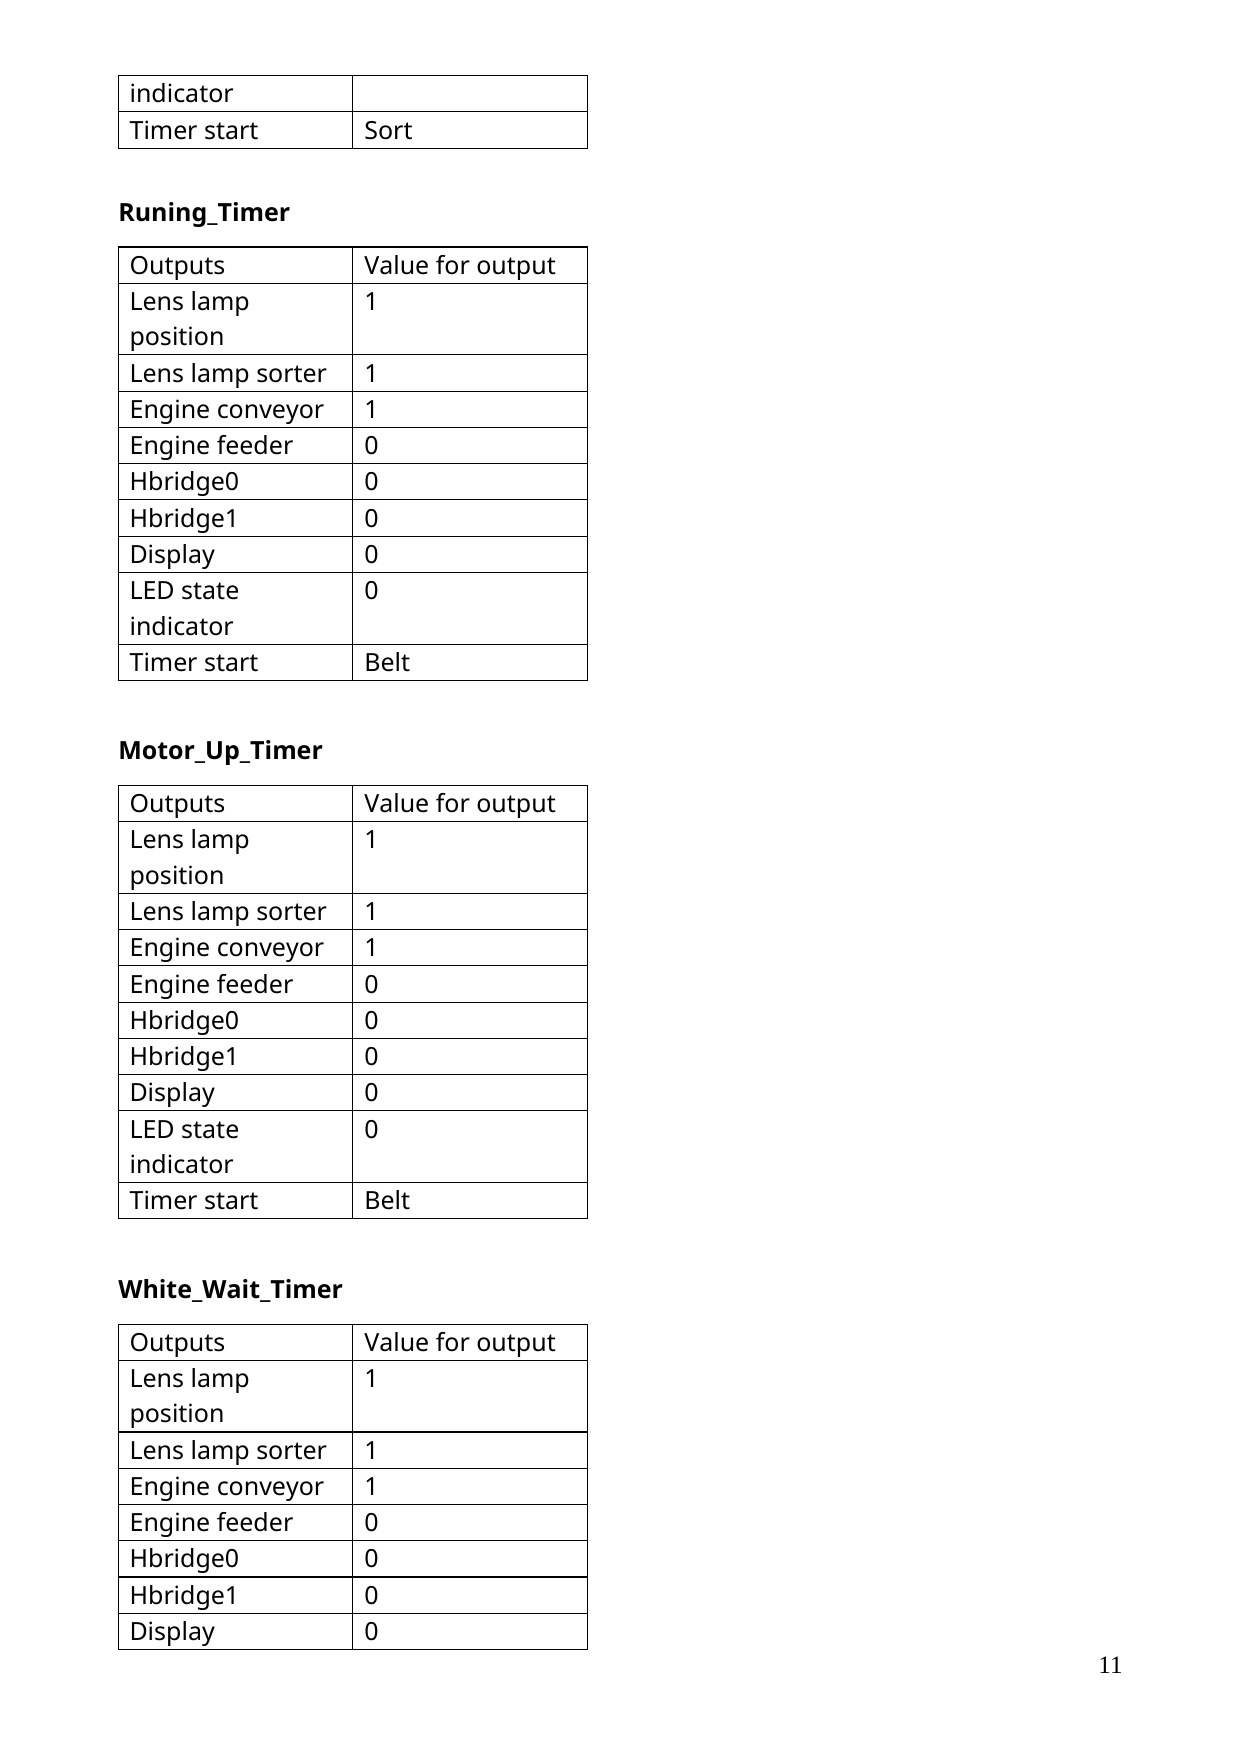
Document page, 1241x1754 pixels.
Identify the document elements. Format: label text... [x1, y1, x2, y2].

table_cell Lens lamp sorter [119, 1433, 352, 1468]
table_cell 0 [353, 1614, 587, 1649]
table_cell Belt [353, 645, 587, 680]
table_cell 0 [353, 1003, 587, 1038]
table_cell Timer start [119, 645, 352, 680]
text White_Wait_Timer [118, 1271, 1122, 1305]
table_header Outputs [119, 248, 352, 283]
table_cell 1 [353, 822, 587, 893]
table_cell Hbridge0 [119, 1003, 352, 1038]
text Runing_Timer [118, 194, 1122, 228]
table_cell Hbridge0 [119, 1541, 352, 1576]
table_cell LED state indicator [119, 1111, 352, 1182]
table_cell Engine feeder [119, 966, 352, 1002]
table_cell 1 [353, 1469, 587, 1504]
table_cell indicator [119, 76, 352, 111]
table_cell Timer start [119, 1183, 352, 1218]
table_cell 0 [353, 966, 587, 1002]
table_cell Lens lamp sorter [119, 894, 352, 929]
table_header Outputs [119, 1325, 352, 1360]
table_cell 0 [353, 1075, 587, 1110]
table_cell Lens lamp position [119, 284, 352, 354]
table_cell Timer start [119, 112, 352, 147]
table_cell 0 [353, 1541, 587, 1576]
table_header Value for output [353, 248, 587, 283]
table_cell 0 [353, 1111, 587, 1182]
table_cell 0 [353, 428, 587, 463]
table_cell Sort [353, 112, 587, 147]
table_cell LED state indicator [119, 573, 352, 643]
table_cell Hbridge0 [119, 464, 352, 499]
table_cell Lens lamp sorter [119, 355, 352, 391]
table_cell 0 [353, 464, 587, 499]
table_cell 1 [353, 284, 587, 354]
table_cell [353, 76, 587, 111]
table_cell 0 [353, 1578, 587, 1613]
table_cell 1 [353, 894, 587, 929]
table_cell 0 [353, 537, 587, 572]
table_cell Belt [353, 1183, 587, 1218]
table_cell Hbridge1 [119, 1039, 352, 1074]
text Motor_Up_Timer [118, 733, 1122, 767]
table_cell Display [119, 1075, 352, 1110]
table_cell 0 [353, 500, 587, 536]
table_cell Display [119, 537, 352, 572]
table_cell Display [119, 1614, 352, 1649]
table_cell 1 [353, 1361, 587, 1431]
table_cell Lens lamp position [119, 1361, 352, 1431]
table_cell Engine feeder [119, 428, 352, 463]
table_cell 1 [353, 392, 587, 427]
table_header Outputs [119, 786, 352, 821]
table_cell 1 [353, 1433, 587, 1468]
table_cell Engine conveyor [119, 1469, 352, 1504]
table_cell Lens lamp position [119, 822, 352, 893]
table_cell Hbridge1 [119, 500, 352, 536]
table_header Value for output [353, 786, 587, 821]
table_cell Engine feeder [119, 1505, 352, 1540]
table_cell 0 [353, 1505, 587, 1540]
table_cell 0 [353, 1039, 587, 1074]
table_cell 1 [353, 930, 587, 965]
table_cell 0 [353, 573, 587, 643]
table_cell Engine conveyor [119, 392, 352, 427]
table_cell 1 [353, 355, 587, 391]
table_cell Hbridge1 [119, 1578, 352, 1613]
table_header Value for output [353, 1325, 587, 1360]
table_cell Engine conveyor [119, 930, 352, 965]
